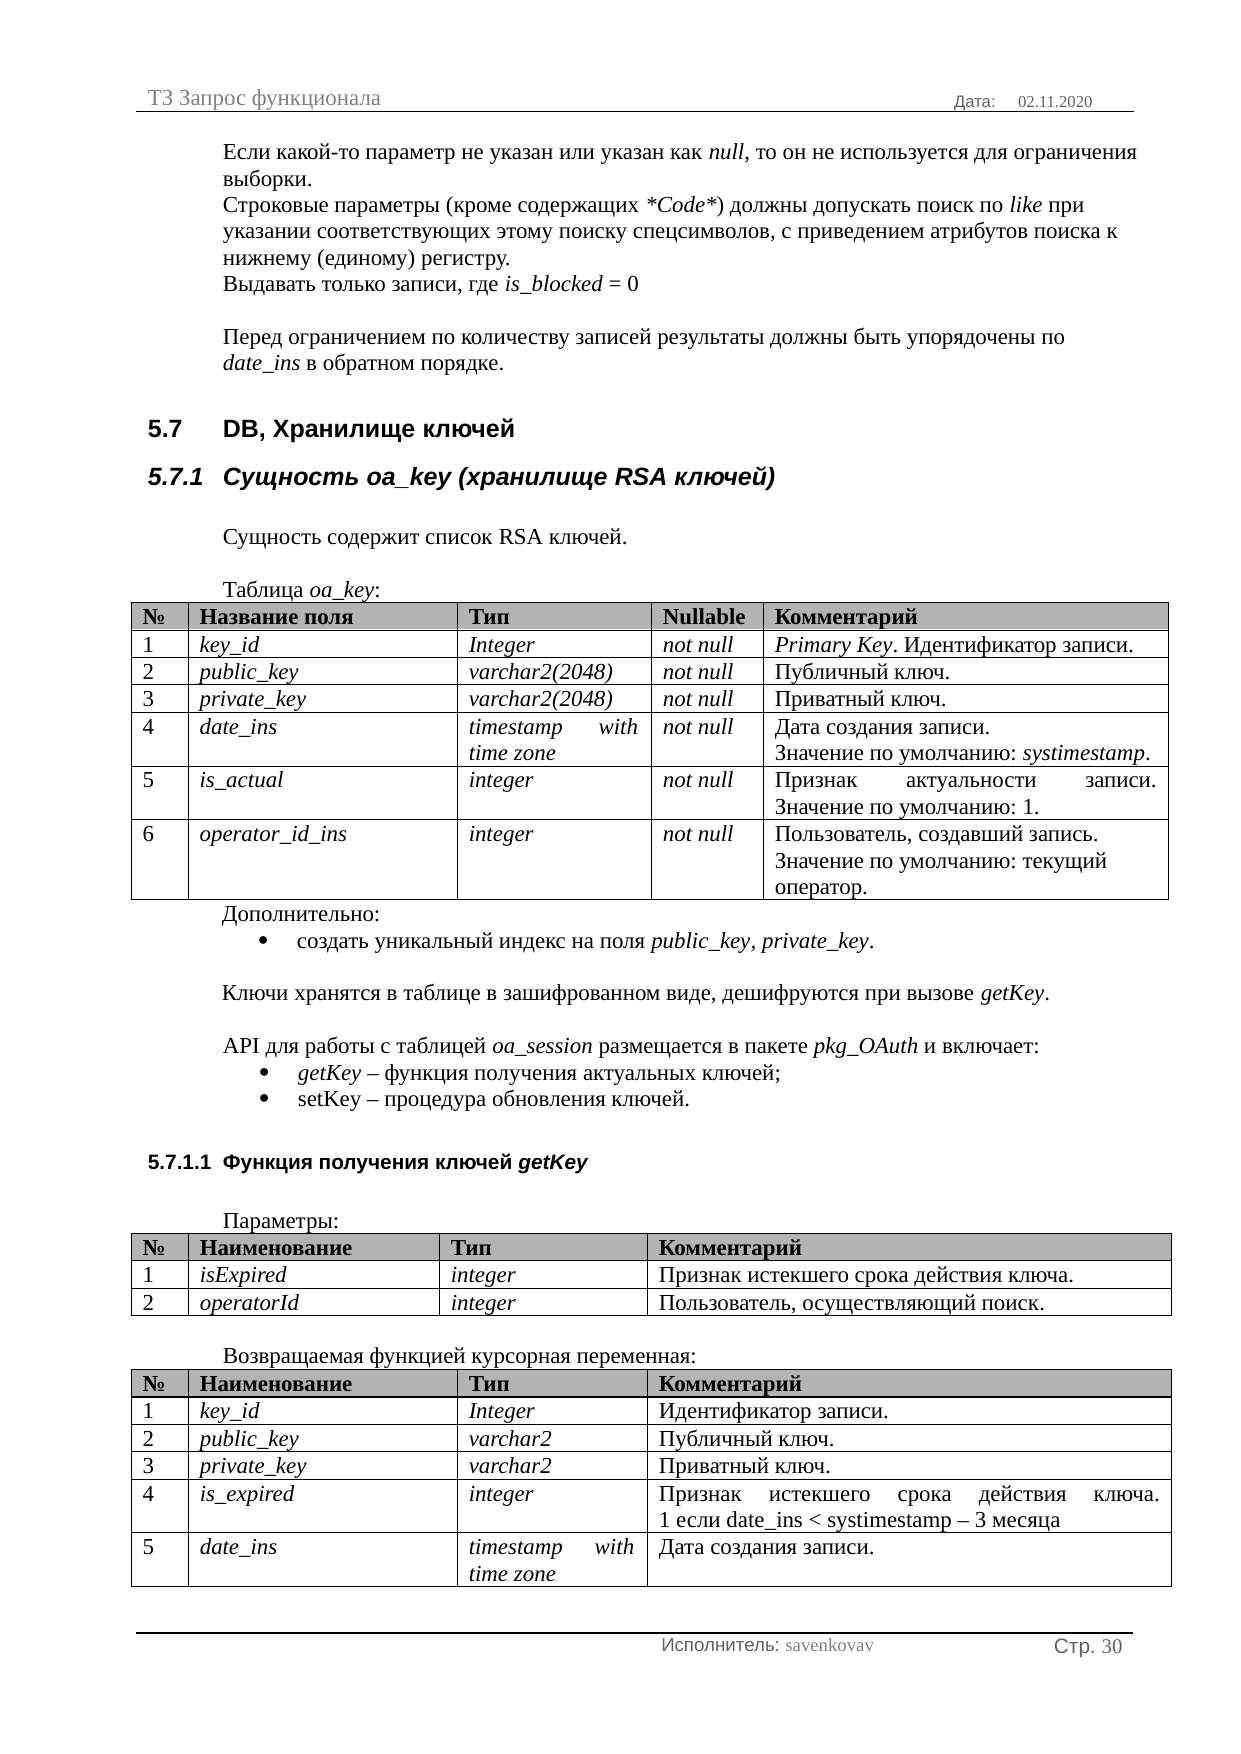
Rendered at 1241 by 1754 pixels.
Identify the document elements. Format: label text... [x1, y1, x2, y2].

table_header Комментарий [648, 1370, 1171, 1396]
table_header № [132, 1234, 188, 1260]
table_header № [132, 1370, 188, 1396]
table_cell integer [440, 1289, 647, 1315]
table_cell Primary Key. Идентификатор записи. [764, 631, 1168, 657]
table_cell Дата создания записи. Значение по умолчанию: systimestamp. [764, 713, 1168, 766]
table_header Тип [440, 1234, 647, 1260]
table_cell not null [652, 658, 763, 684]
list getKey – функция получения актуальных ключей; [260, 1058, 1152, 1085]
table_cell key_id [189, 1398, 457, 1424]
table_cell varchar2(2048) [458, 685, 651, 712]
table_cell 3 [132, 685, 188, 712]
table_cell 3 [132, 1452, 188, 1478]
list setKey – процедура обновления ключей. [260, 1085, 1152, 1111]
table_cell 1 [132, 631, 188, 657]
table_cell integer [458, 820, 651, 899]
text API для работы с таблицей oa_session размещается в пакете pkg_OAuth и включает: [223, 1032, 1152, 1058]
table_cell integer [458, 767, 651, 819]
table_header Тип [458, 1370, 647, 1396]
table_cell 1 [132, 1261, 188, 1288]
table_cell 2 [132, 1425, 188, 1451]
table_cell 4 [132, 713, 188, 766]
text Строковые параметры (кроме содержащих *Code*) должны допускать поиск по like при указании соответствующих этому поиску спецсимволов, с приведением атрибутов поиска к нижнему (единому) регистру. [223, 191, 1152, 270]
table_cell integer [458, 1480, 647, 1532]
table_cell not null [652, 767, 763, 819]
table_cell is_expired [189, 1480, 457, 1532]
table_cell Публичный ключ. [648, 1425, 1171, 1451]
table_header Наименование [189, 1234, 439, 1260]
text Возвращаемая функцией курсорная переменная: [223, 1343, 1152, 1369]
table_cell Идентификатор записи. [648, 1398, 1171, 1424]
subtitle Сущность oa_key (хранилище RSA ключей) [148, 462, 1152, 491]
table_header Наименование [189, 1370, 457, 1396]
table_cell operator_id_ins [189, 820, 457, 899]
table_cell 5 [132, 767, 188, 819]
text Выдавать только записи, где is_blocked = 0 [223, 270, 1152, 296]
table_cell timestamp with time zone [458, 713, 651, 766]
text Если какой-то параметр не указан или указан как null, то он не используется для ограничения выборки. [223, 138, 1152, 191]
table_header Комментарий [648, 1234, 1171, 1260]
table_cell varchar2(2048) [458, 658, 651, 684]
table_cell Пользователь, создавший запись. Значение по умолчанию: текущий оператор. [764, 820, 1168, 899]
text Параметры: [223, 1207, 1152, 1233]
table_cell Пользователь, осуществляющий поиск. [648, 1289, 1171, 1315]
table_cell not null [652, 685, 763, 712]
table_cell Публичный ключ. [764, 658, 1168, 684]
table_cell isExpired [189, 1261, 439, 1288]
table_cell Признак актуальности записи. Значение по умолчанию: 1. [764, 767, 1168, 819]
table_cell private_key [189, 1452, 457, 1478]
table_cell 6 [132, 820, 188, 899]
table_cell is_actual [189, 767, 457, 819]
table_header Тип [458, 603, 651, 629]
table_cell not null [652, 631, 763, 657]
table_cell public_key [189, 1425, 457, 1451]
table_header Название поля [189, 603, 457, 629]
subtitle DB, Хранилище ключей [148, 414, 1152, 443]
text Дополнительно: [222, 900, 1152, 927]
table_cell not null [652, 820, 763, 899]
table_cell Приватный ключ. [764, 685, 1168, 712]
table_header № [132, 603, 188, 629]
table_cell 5 [132, 1533, 188, 1586]
table_cell integer [440, 1261, 647, 1288]
table_cell private_key [189, 685, 457, 712]
table_header Комментарий [764, 603, 1168, 629]
table_cell 2 [132, 1289, 188, 1315]
table_cell Приватный ключ. [648, 1452, 1171, 1478]
table_cell not null [652, 713, 763, 766]
table_cell date_ins [189, 713, 457, 766]
text Сущность содержит список RSA ключей. [223, 523, 1152, 549]
table_cell Признак истекшего срока действия ключа. 1 если date_ins < systimestamp – 3 месяца [648, 1480, 1171, 1532]
table_cell 1 [132, 1398, 188, 1424]
text Таблица oa_key: [223, 576, 1152, 602]
table_cell date_ins [189, 1533, 457, 1586]
table_cell 2 [132, 658, 188, 684]
table_cell 4 [132, 1480, 188, 1532]
table_header Nullable [652, 603, 763, 629]
table_cell Признак истекшего срока действия ключа. [648, 1261, 1171, 1288]
text Перед ограничением по количеству записей результаты должны быть упорядочены по date_ins в обратном порядке. [223, 323, 1152, 375]
table_cell Integer [458, 631, 651, 657]
table_cell varchar2 [458, 1425, 647, 1451]
table_cell Дата создания записи. [648, 1533, 1171, 1586]
table_cell key_id [189, 631, 457, 657]
table_cell public_key [189, 658, 457, 684]
table_cell operatorId [189, 1289, 439, 1315]
text Ключи хранятся в таблице в зашифрованном виде, дешифруются при вызове getKey. [222, 979, 1152, 1006]
table_cell varchar2 [458, 1452, 647, 1478]
table_cell Integer [458, 1398, 647, 1424]
subtitle Функция получения ключей getKey [148, 1150, 1152, 1174]
list создать уникальный индекс на поля public_key, private_key. [259, 927, 1152, 953]
table_cell timestamp with time zone [458, 1533, 647, 1586]
